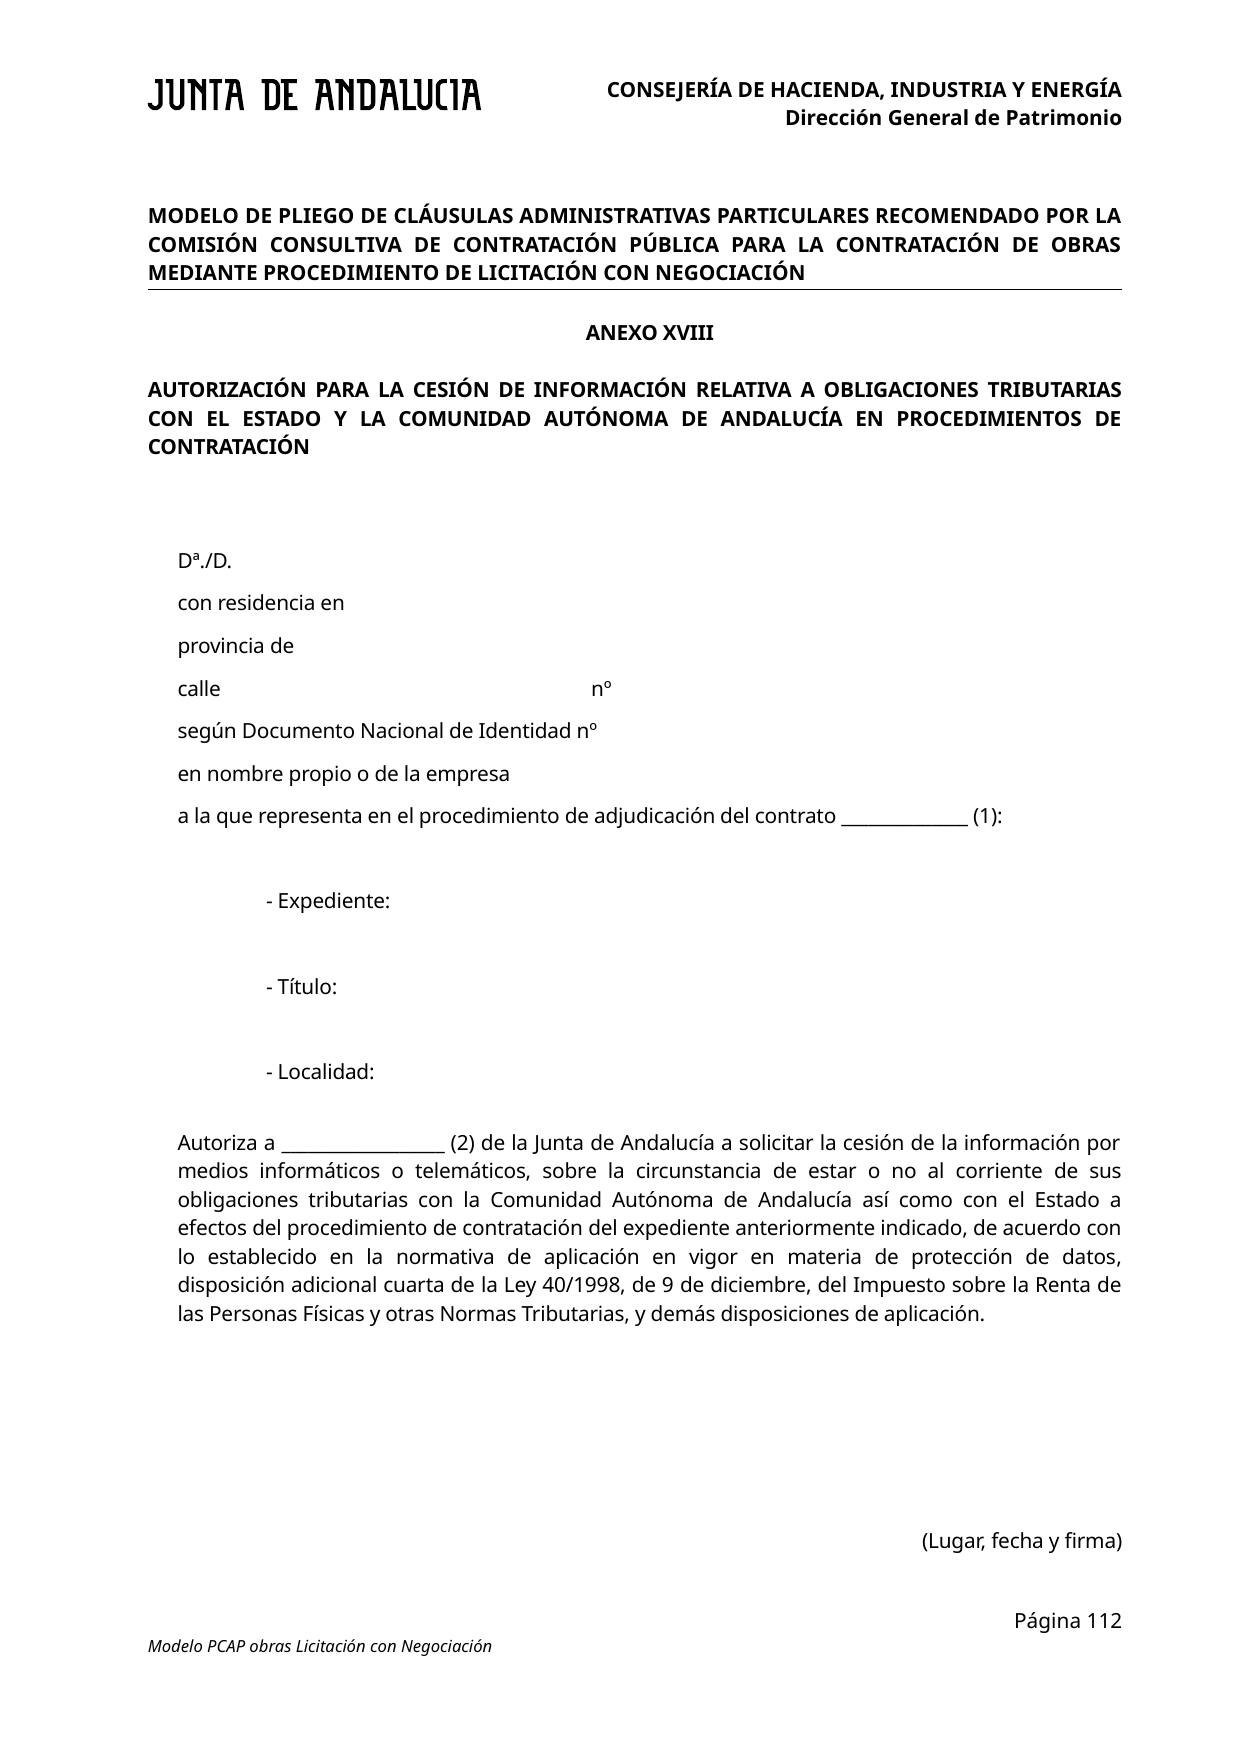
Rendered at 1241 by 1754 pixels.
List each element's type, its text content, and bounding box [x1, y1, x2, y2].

text - Expediente: [192, 887, 1122, 915]
text - Título: [266, 972, 1122, 1000]
text según Documento Nacional de Identidad nº [177, 716, 1122, 745]
text (Lugar, fecha y firma) [177, 1526, 1122, 1555]
text provincia de [177, 631, 1122, 659]
text en nombre propio o de la empresa [177, 759, 1122, 787]
text Dª./D. [177, 546, 1122, 574]
text a la que representa en el procedimiento de adjudicación del contrato ______________ (1): [177, 801, 1122, 830]
text calle nº [177, 674, 1122, 702]
text con residencia en [177, 588, 1122, 617]
text - Localidad: [266, 1057, 1122, 1086]
text Autoriza a __________________ (2) de la Junta de Andalucía a solicitar la cesión de la información por medios informáticos o telemáticos, sobre la circunstancia de estar o no al corriente de sus obligaciones tributarias con la Comunidad Autónoma de Andalucía así como con el Estado a efectos del procedimiento de contratación del expediente anteriormente indicado, de acuerdo con lo establecido en la normativa de aplicación en vigor en materia de protección de datos, disposición adicional cuarta de la Ley 40/1998, de 9 de diciembre, del Impuesto sobre la Renta de las Personas Físicas y otras Normas Tributarias, y demás disposiciones de aplicación. [177, 1128, 1122, 1327]
text ANEXO XVIII [177, 318, 1122, 347]
text MODELO DE PLIEGO DE CLÁUSULAS ADMINISTRATIVAS PARTICULARES RECOMENDADO POR LA COMISIÓN CONSULTIVA DE CONTRATACIÓN PÚBLICA PARA LA CONTRATACIÓN DE OBRAS MEDIANTE PROCEDIMIENTO DE LICITACIÓN CON NEGOCIACIÓN [148, 201, 1122, 289]
text AUTORIZACIÓN PARA LA CESIÓN DE INFORMACIÓN RELATIVA A OBLIGACIONES TRIBUTARIAS CON EL ESTADO Y LA COMUNIDAD AUTÓNOMA DE ANDALUCÍA EN PROCEDIMIENTOS DE CONTRATACIÓN [148, 375, 1122, 461]
